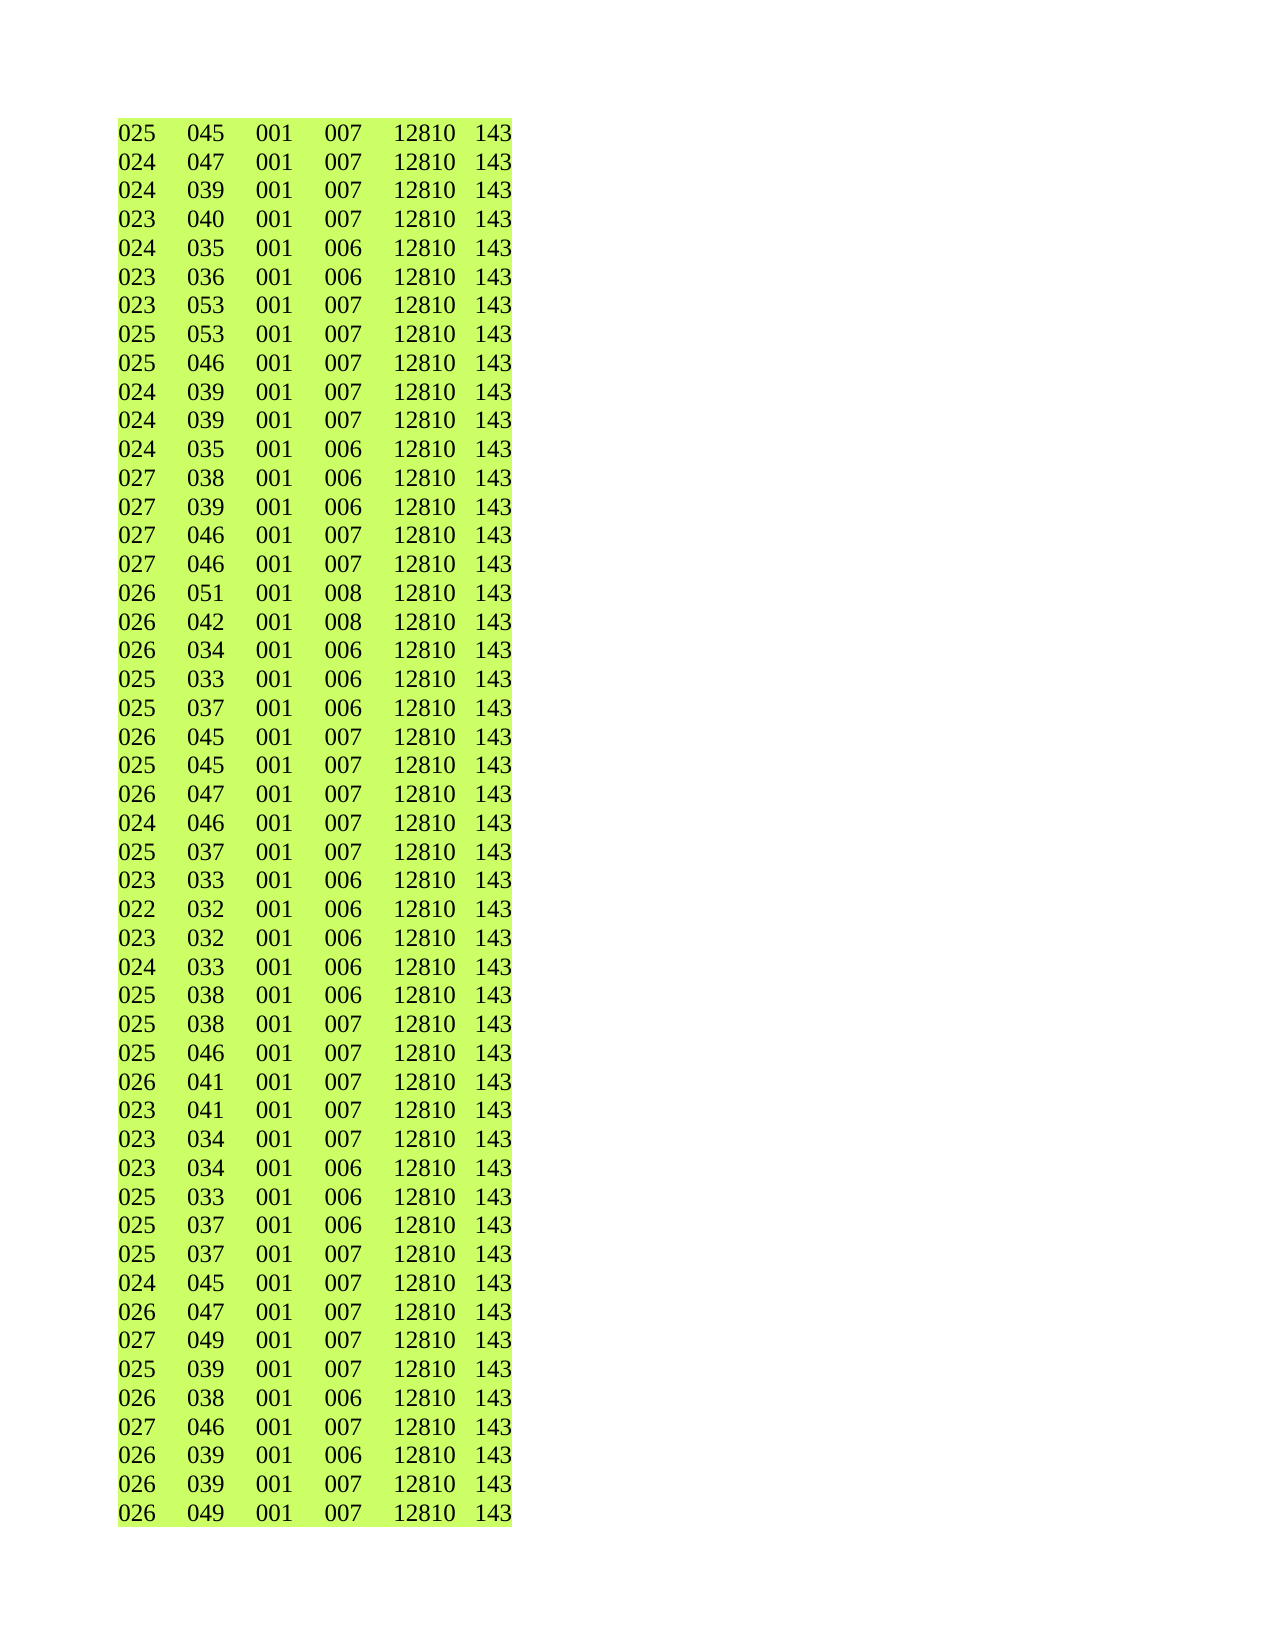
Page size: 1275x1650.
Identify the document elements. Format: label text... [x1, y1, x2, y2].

text 026 047 001 007 12810 143 [118, 1297, 1157, 1326]
text 027 046 001 007 12810 143 [118, 549, 1157, 578]
text 027 046 001 007 12810 143 [118, 521, 1157, 549]
text 026 051 001 008 12810 143 [118, 578, 1157, 607]
text 023 033 001 006 12810 143 [118, 866, 1157, 894]
text 025 053 001 007 12810 143 [118, 319, 1157, 348]
text 023 053 001 007 12810 143 [118, 291, 1157, 319]
text 023 040 001 007 12810 143 [118, 204, 1157, 233]
text 025 046 001 007 12810 143 [118, 1038, 1157, 1067]
text 027 046 001 007 12810 143 [118, 1412, 1157, 1441]
text 024 047 001 007 12810 143 [118, 147, 1157, 176]
text 026 038 001 006 12810 143 [118, 1383, 1157, 1412]
text 026 042 001 008 12810 143 [118, 607, 1157, 636]
text 024 046 001 007 12810 143 [118, 808, 1157, 837]
text 025 037 001 007 12810 143 [118, 1239, 1157, 1268]
text 024 039 001 007 12810 143 [118, 176, 1157, 204]
text 026 049 001 007 12810 143 [118, 1498, 1157, 1527]
text 025 037 001 006 12810 143 [118, 1211, 1157, 1239]
text 024 045 001 007 12810 143 [118, 1268, 1157, 1297]
text 025 045 001 007 12810 143 [118, 118, 1157, 147]
text 024 039 001 007 12810 143 [118, 377, 1157, 406]
text 023 034 001 006 12810 143 [118, 1153, 1157, 1182]
text 025 033 001 006 12810 143 [118, 1182, 1157, 1211]
text 025 045 001 007 12810 143 [118, 751, 1157, 779]
text 025 038 001 007 12810 143 [118, 1009, 1157, 1038]
text 027 039 001 006 12810 143 [118, 492, 1157, 521]
text 026 034 001 006 12810 143 [118, 636, 1157, 664]
text 023 041 001 007 12810 143 [118, 1096, 1157, 1124]
text 027 038 001 006 12810 143 [118, 463, 1157, 492]
text 025 039 001 007 12810 143 [118, 1354, 1157, 1383]
text 026 039 001 007 12810 143 [118, 1469, 1157, 1498]
text 026 041 001 007 12810 143 [118, 1067, 1157, 1096]
text 024 033 001 006 12810 143 [118, 952, 1157, 981]
text 024 039 001 007 12810 143 [118, 406, 1157, 434]
text 027 049 001 007 12810 143 [118, 1326, 1157, 1354]
text 022 032 001 006 12810 143 [118, 894, 1157, 923]
text 025 037 001 006 12810 143 [118, 693, 1157, 722]
text 025 037 001 007 12810 143 [118, 837, 1157, 866]
text 023 032 001 006 12810 143 [118, 923, 1157, 952]
text 026 047 001 007 12810 143 [118, 779, 1157, 808]
text 025 046 001 007 12810 143 [118, 348, 1157, 377]
text 023 036 001 006 12810 143 [118, 262, 1157, 291]
text 023 034 001 007 12810 143 [118, 1124, 1157, 1153]
text 025 038 001 006 12810 143 [118, 981, 1157, 1009]
text 024 035 001 006 12810 143 [118, 233, 1157, 262]
text 026 045 001 007 12810 143 [118, 722, 1157, 751]
text 024 035 001 006 12810 143 [118, 434, 1157, 463]
text 026 039 001 006 12810 143 [118, 1441, 1157, 1469]
text 025 033 001 006 12810 143 [118, 664, 1157, 693]
